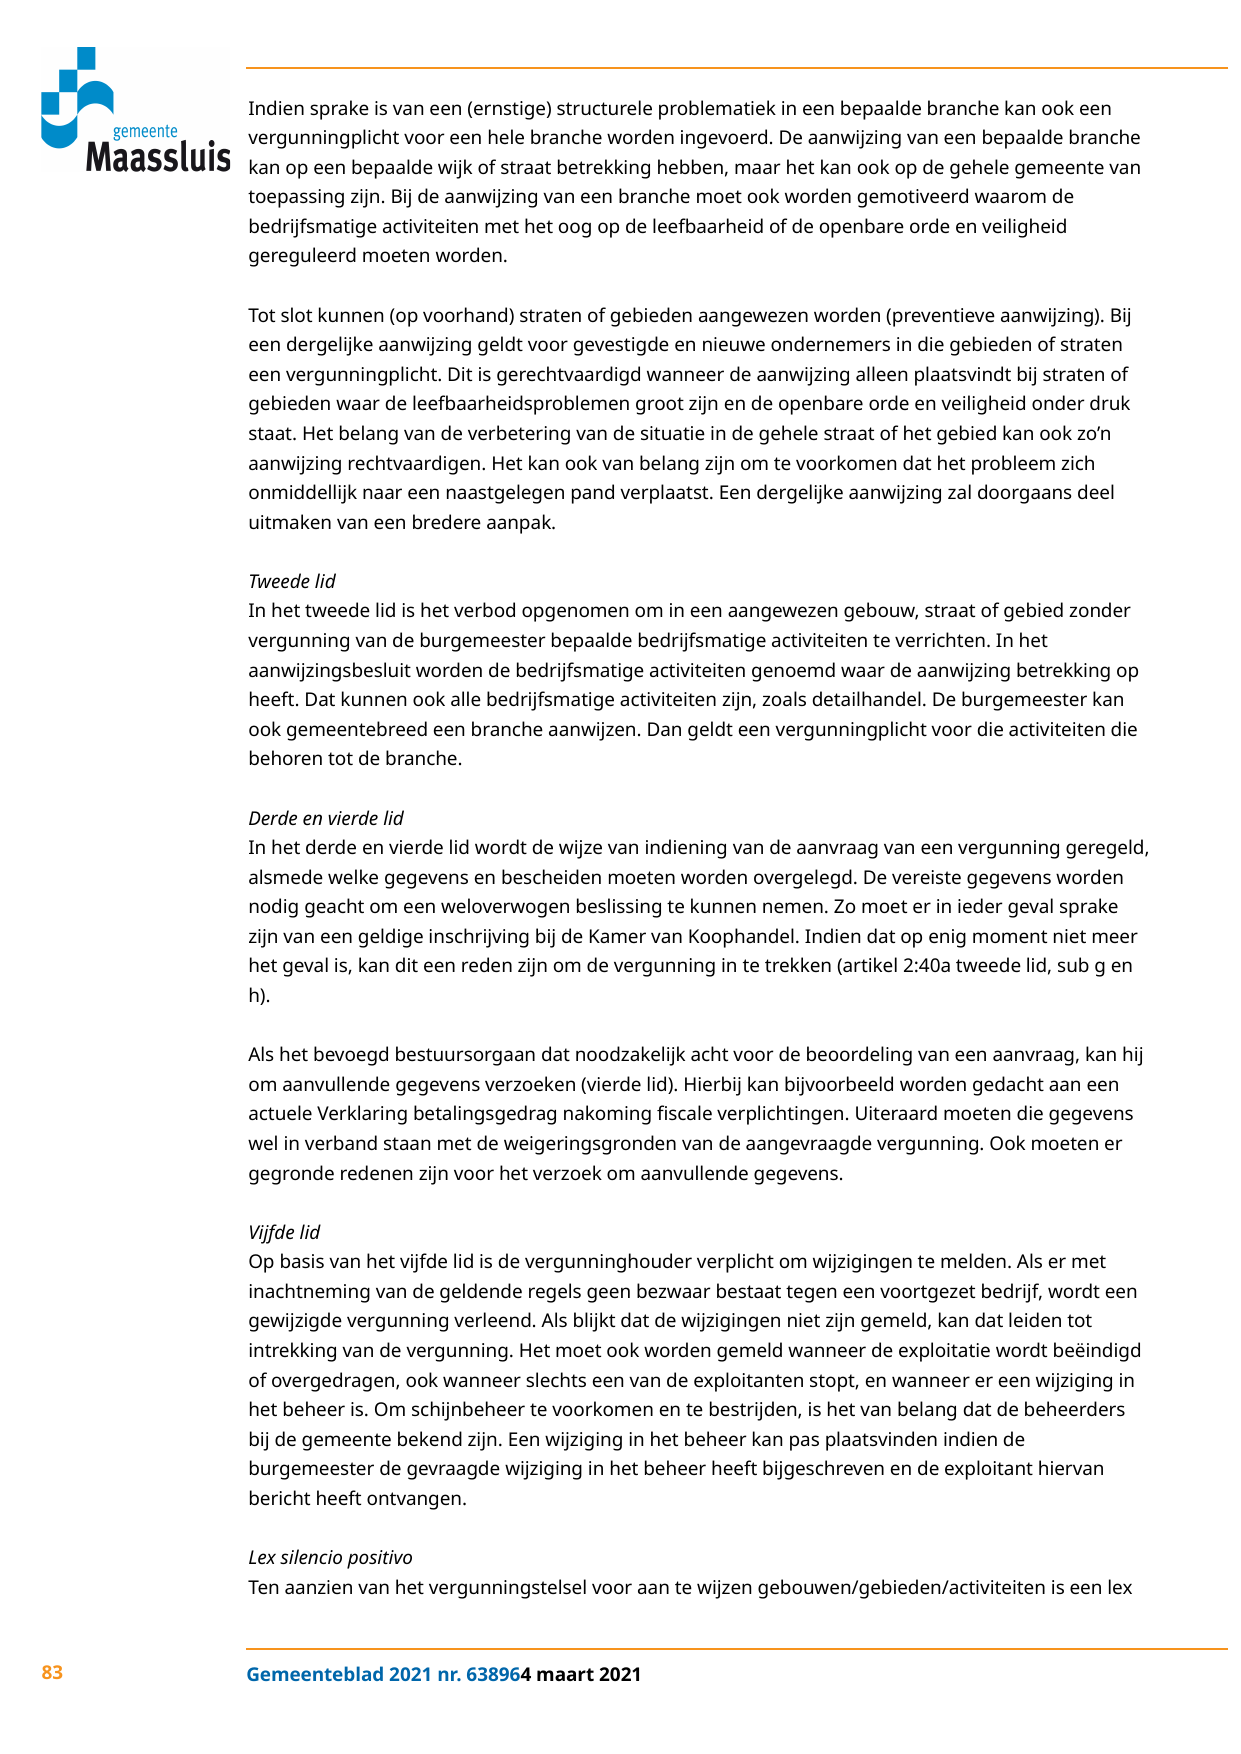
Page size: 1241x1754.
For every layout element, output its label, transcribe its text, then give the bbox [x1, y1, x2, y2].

text Derde en vierde lid [248, 805, 1152, 831]
text In het derde en vierde lid wordt de wijze van indiening van de aanvraag van een vergunning geregeld, alsmede welke gegevens en bescheiden moeten worden overgelegd. De vereiste gegevens worden nodig geacht om een weloverwogen beslissing te kunnen nemen. Zo moet er in ieder geval sprake zijn van een geldige inschrijving bij de Kamer van Koophandel. Indien dat op enig moment niet meer het geval is, kan dit een reden zijn om de vergunning in te trekken (artikel 2:40a tweede lid, sub g en h). [248, 834, 1152, 1008]
picture [41, 47, 231, 172]
text Als het bevoegd bestuursorgaan dat noodzakelijk acht voor de beoordeling van een aanvraag, kan hij om aanvullende gegevens verzoeken (vierde lid). Hierbij kan bijvoorbeeld worden gedacht aan een actuele Verklaring betalingsgedrag nakoming fiscale verplichtingen. Uiteraard moeten die gegevens wel in verband staan met de weigeringsgronden van de aangevraagde vergunning. Ook moeten er gegronde redenen zijn voor het verzoek om aanvullende gegevens. [248, 1041, 1152, 1186]
text Lex silencio positivo [248, 1544, 1152, 1570]
text Tot slot kunnen (op voorhand) straten of gebieden aangewezen worden (preventieve aanwijzing). Bij een dergelijke aanwijzing geldt voor gevestigde en nieuwe ondernemers in die gebieden of straten een vergunningplicht. Dit is gerechtvaardigd wanneer de aanwijzing alleen plaatsvindt bij straten of gebieden waar de leefbaarheidsproblemen groot zijn en de openbare orde en veiligheid onder druk staat. Het belang van de verbetering van de situatie in de gehele straat of het gebied kan ook zo’n aanwijzing rechtvaardigen. Het kan ook van belang zijn om te voorkomen dat het probleem zich onmiddellijk naar een naastgelegen pand verplaatst. Een dergelijke aanwijzing zal doorgaans deel uitmaken van een bredere aanpak. [248, 302, 1152, 535]
text Indien sprake is van een (ernstige) structurele problematiek in een bepaalde branche kan ook een vergunningplicht voor een hele branche worden ingevoerd. De aanwijzing van een bepaalde branche kan op een bepaalde wijk of straat betrekking hebben, maar het kan ook op de gehele gemeente van toepassing zijn. Bij de aanwijzing van een branche moet ook worden gemotiveerd waarom de bedrijfsmatige activiteiten met het oog op de leefbaarheid of de openbare orde en veiligheid gereguleerd moeten worden. [248, 95, 1152, 268]
text Vijfde lid [248, 1219, 1152, 1245]
text In het tweede lid is het verbod opgenomen om in een aangewezen gebouw, straat of gebied zonder vergunning van de burgemeester bepaalde bedrijfsmatige activiteiten te verrichten. In het aanwijzingsbesluit worden de bedrijfsmatige activiteiten genoemd waar de aanwijzing betrekking op heeft. Dat kunnen ook alle bedrijfsmatige activiteiten zijn, zoals detailhandel. De burgemeester kan ook gemeentebreed een branche aanwijzen. Dan geldt een vergunningplicht voor die activiteiten die behoren tot de branche. [248, 598, 1152, 771]
picture [41, 47, 77, 92]
text Ten aanzien van het vergunningstelsel voor aan te wijzen gebouwen/gebieden/activiteiten is een lex [248, 1574, 1152, 1600]
text Tweede lid [248, 568, 1152, 594]
text Op basis van het vijfde lid is de vergunninghouder verplicht om wijzigingen te melden. Als er met inachtneming van de geldende regels geen bezwaar bestaat tegen een voortgezet bedrijf, wordt een gewijzigde vergunning verleend. Als blijkt dat de wijzigingen niet zijn gemeld, kan dat leiden tot intrekking van de vergunning. Het moet ook worden gemeld wanneer de exploitatie wordt beëindigd of overgedragen, ook wanneer slechts een van de exploitanten stopt, en wanneer er een wijziging in het beheer is. Om schijnbeheer te voorkomen en te bestrijden, is het van belang dat de beheerders bij de gemeente bekend zijn. Een wijziging in het beheer kan pas plaatsvinden indien de burgemeester de gevraagde wijziging in het beheer heeft bijgeschreven en de exploitant hiervan bericht heeft ontvangen. [248, 1248, 1152, 1511]
